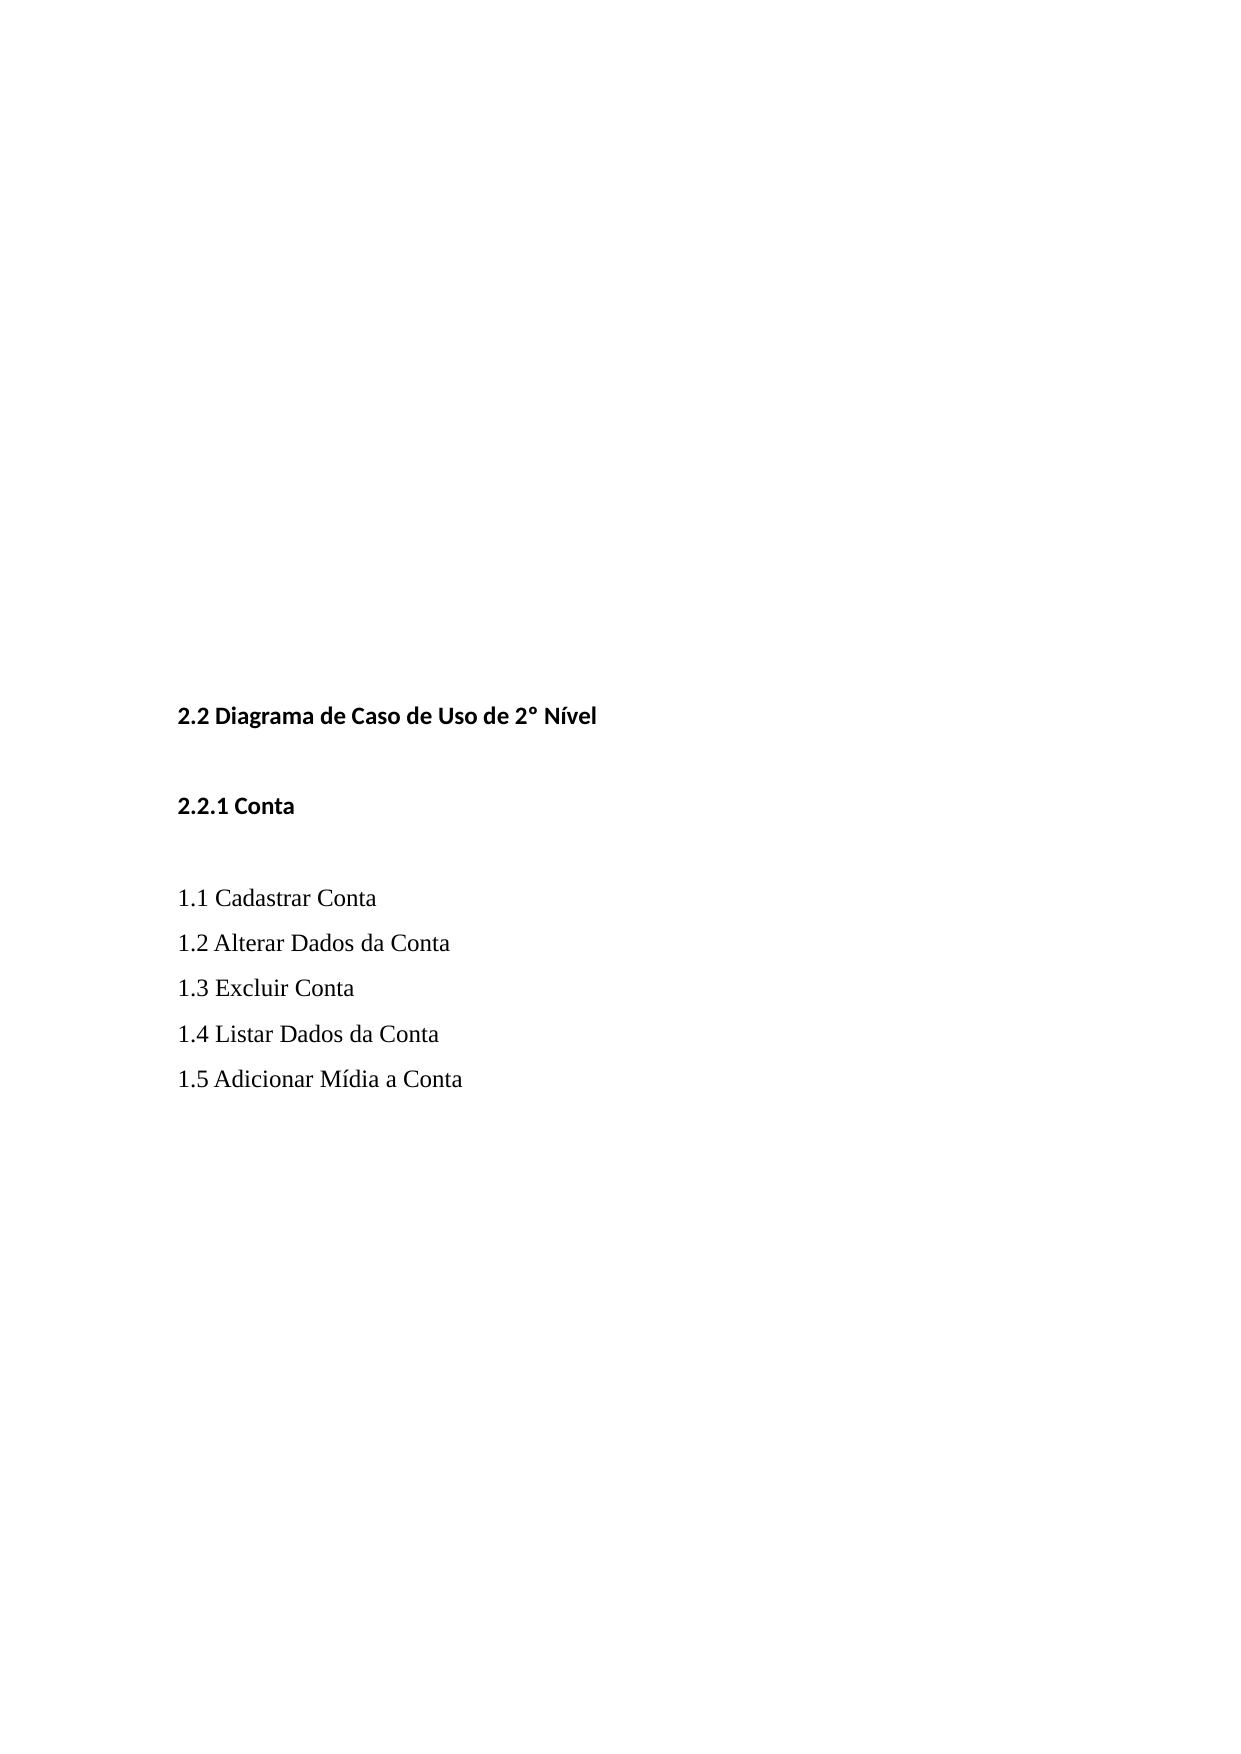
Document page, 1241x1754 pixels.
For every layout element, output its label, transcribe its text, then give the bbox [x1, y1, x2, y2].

subtitle 1.5 Adicionar Mídia a Conta [177, 1064, 1063, 1093]
subtitle 2.2.1 Conta [177, 790, 1063, 821]
subtitle 2.2 Diagrama de Caso de Uso de 2º Nível [177, 700, 1063, 730]
subtitle 1.3 Excluir Conta [177, 973, 1063, 1002]
subtitle 1.1 Cadastrar Conta [177, 883, 1063, 911]
subtitle 1.2 Alterar Dados da Conta [177, 928, 1063, 957]
subtitle 1.4 Listar Dados da Conta [177, 1019, 1063, 1048]
